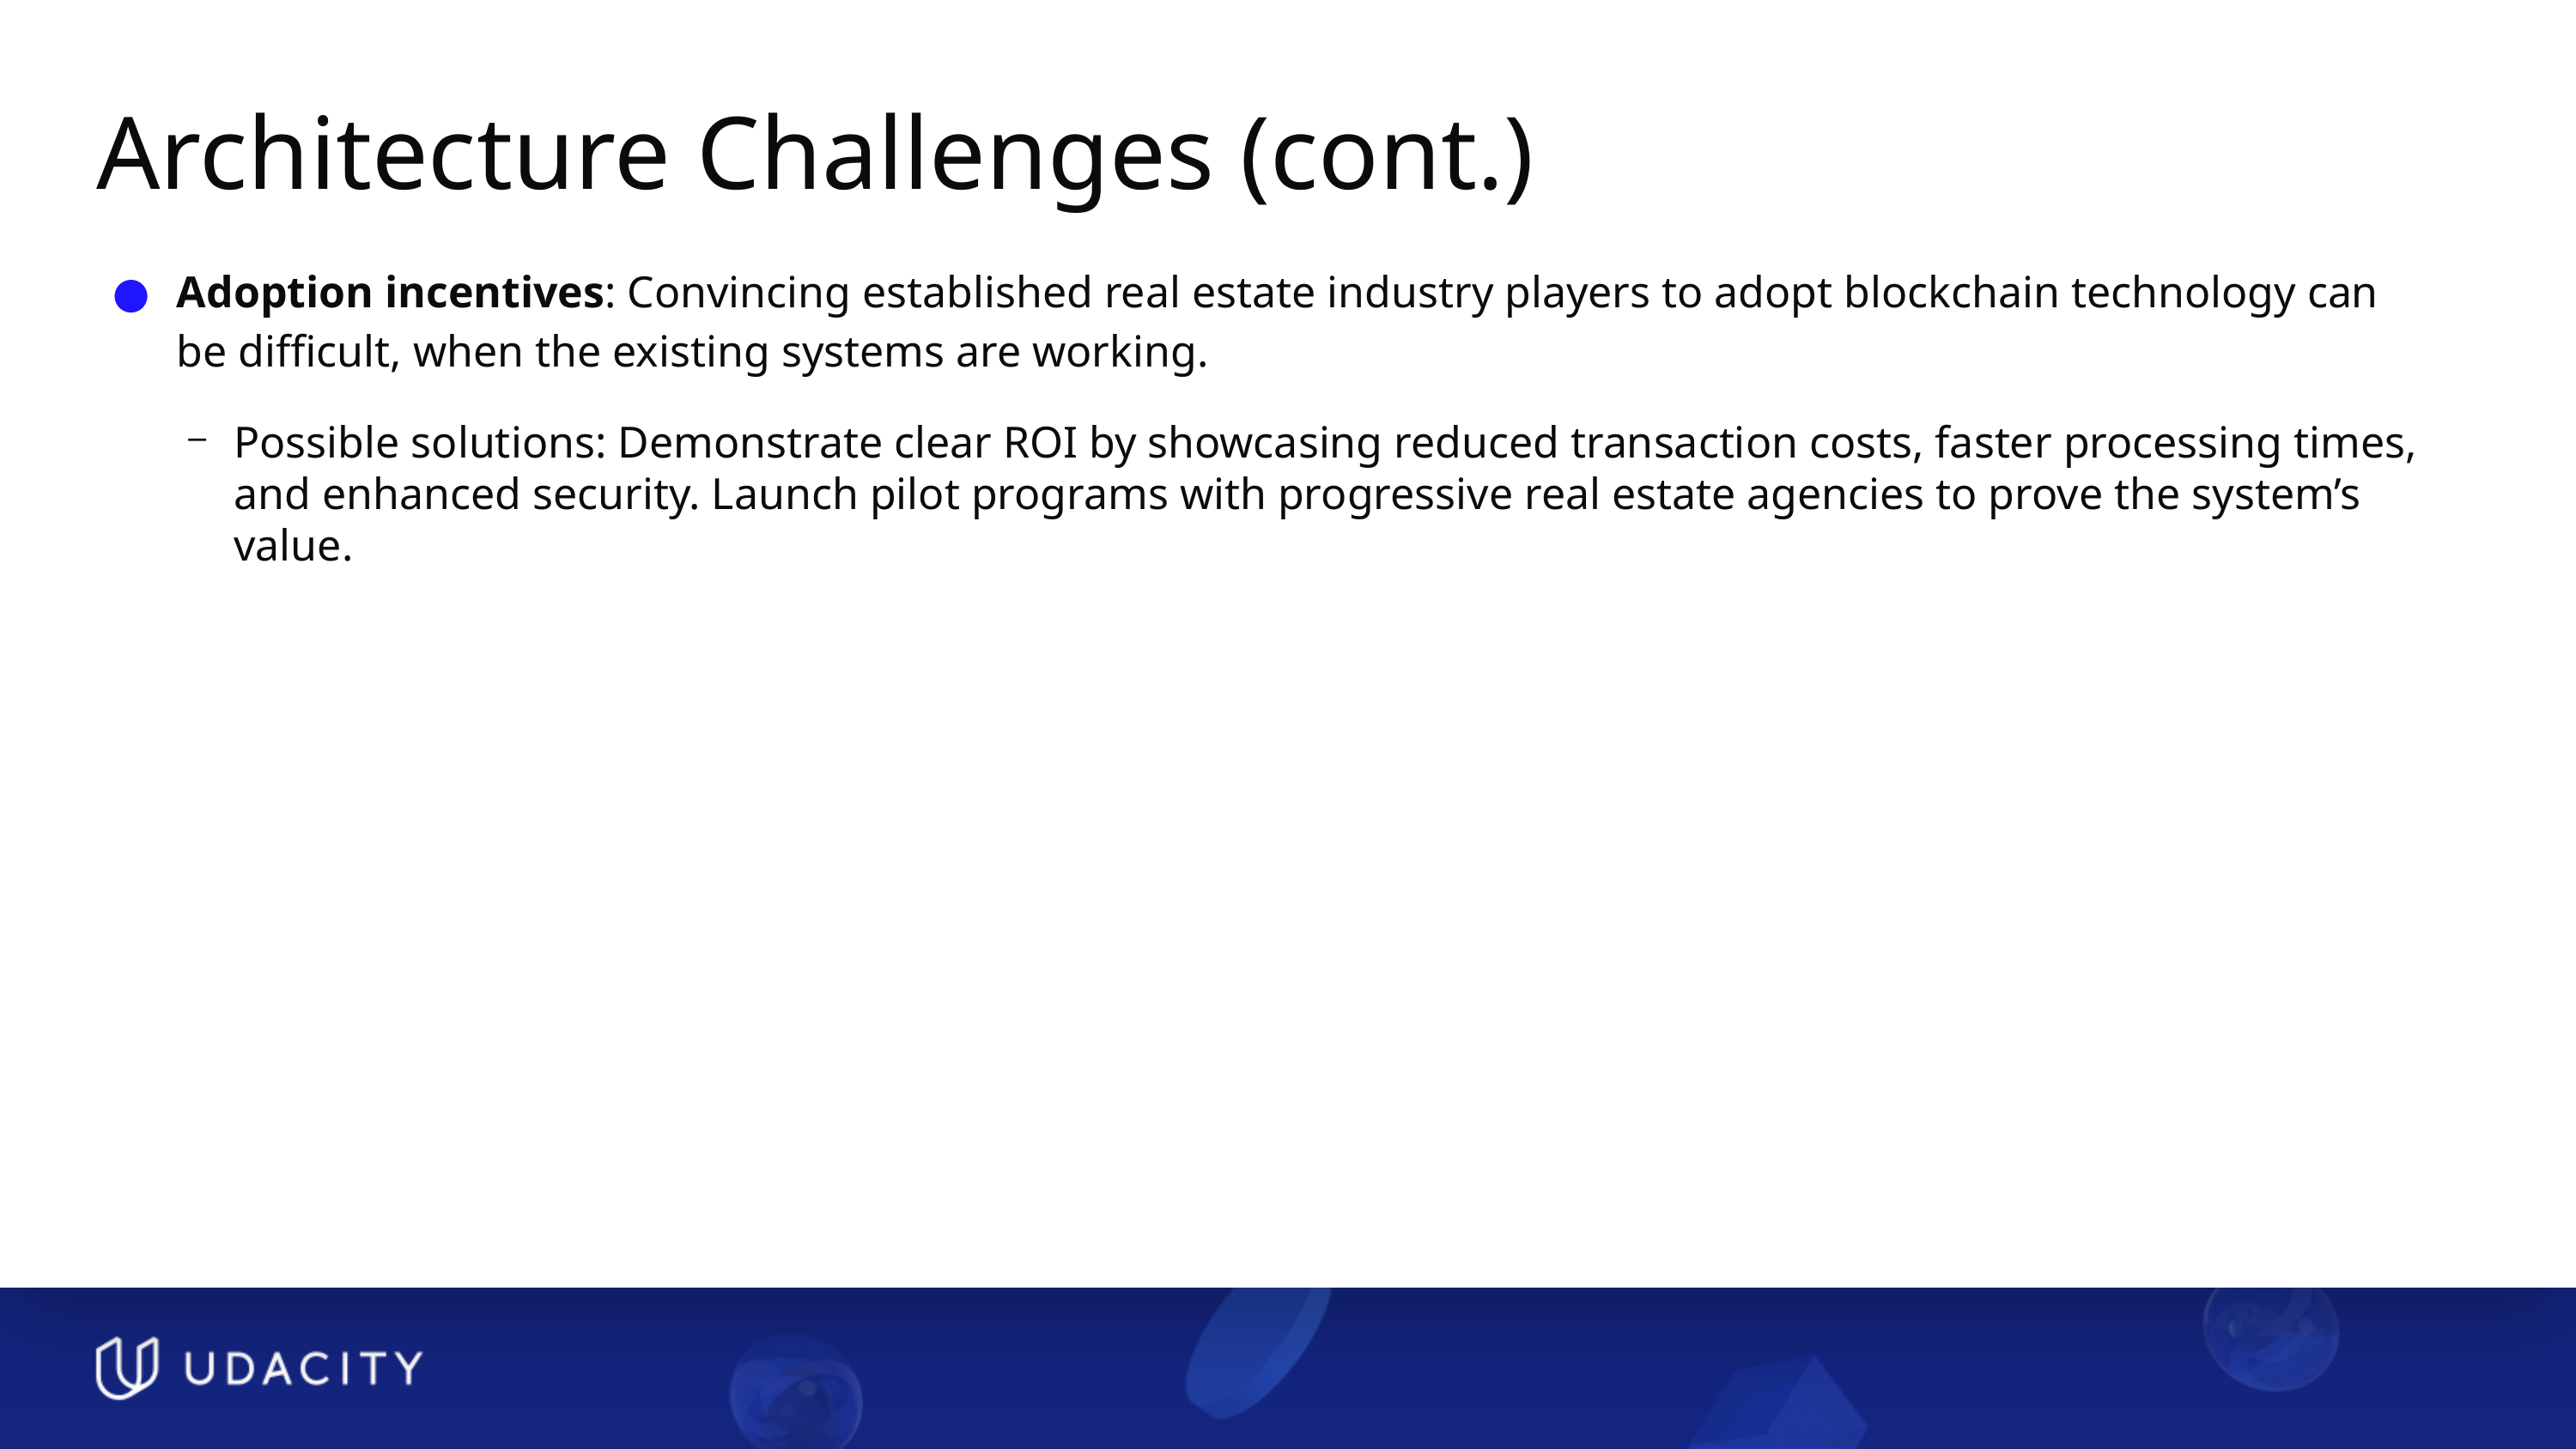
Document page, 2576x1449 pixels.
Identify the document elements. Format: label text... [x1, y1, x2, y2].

title Architecture Challenges (cont.) [96, 43, 2480, 256]
list Adoption incentives: Convincing established real estate industry players to adopt blockchain technology can be difficult, when the existing systems are working. Possible solutions: Demonstrate clear ROI by showcasing reduced transaction costs, faster processing times, and enhanced security. Launch pilot programs with progressive real estate agencies to prove the system’s value. [112, 258, 2426, 1191]
picture [0, 1288, 2576, 1449]
